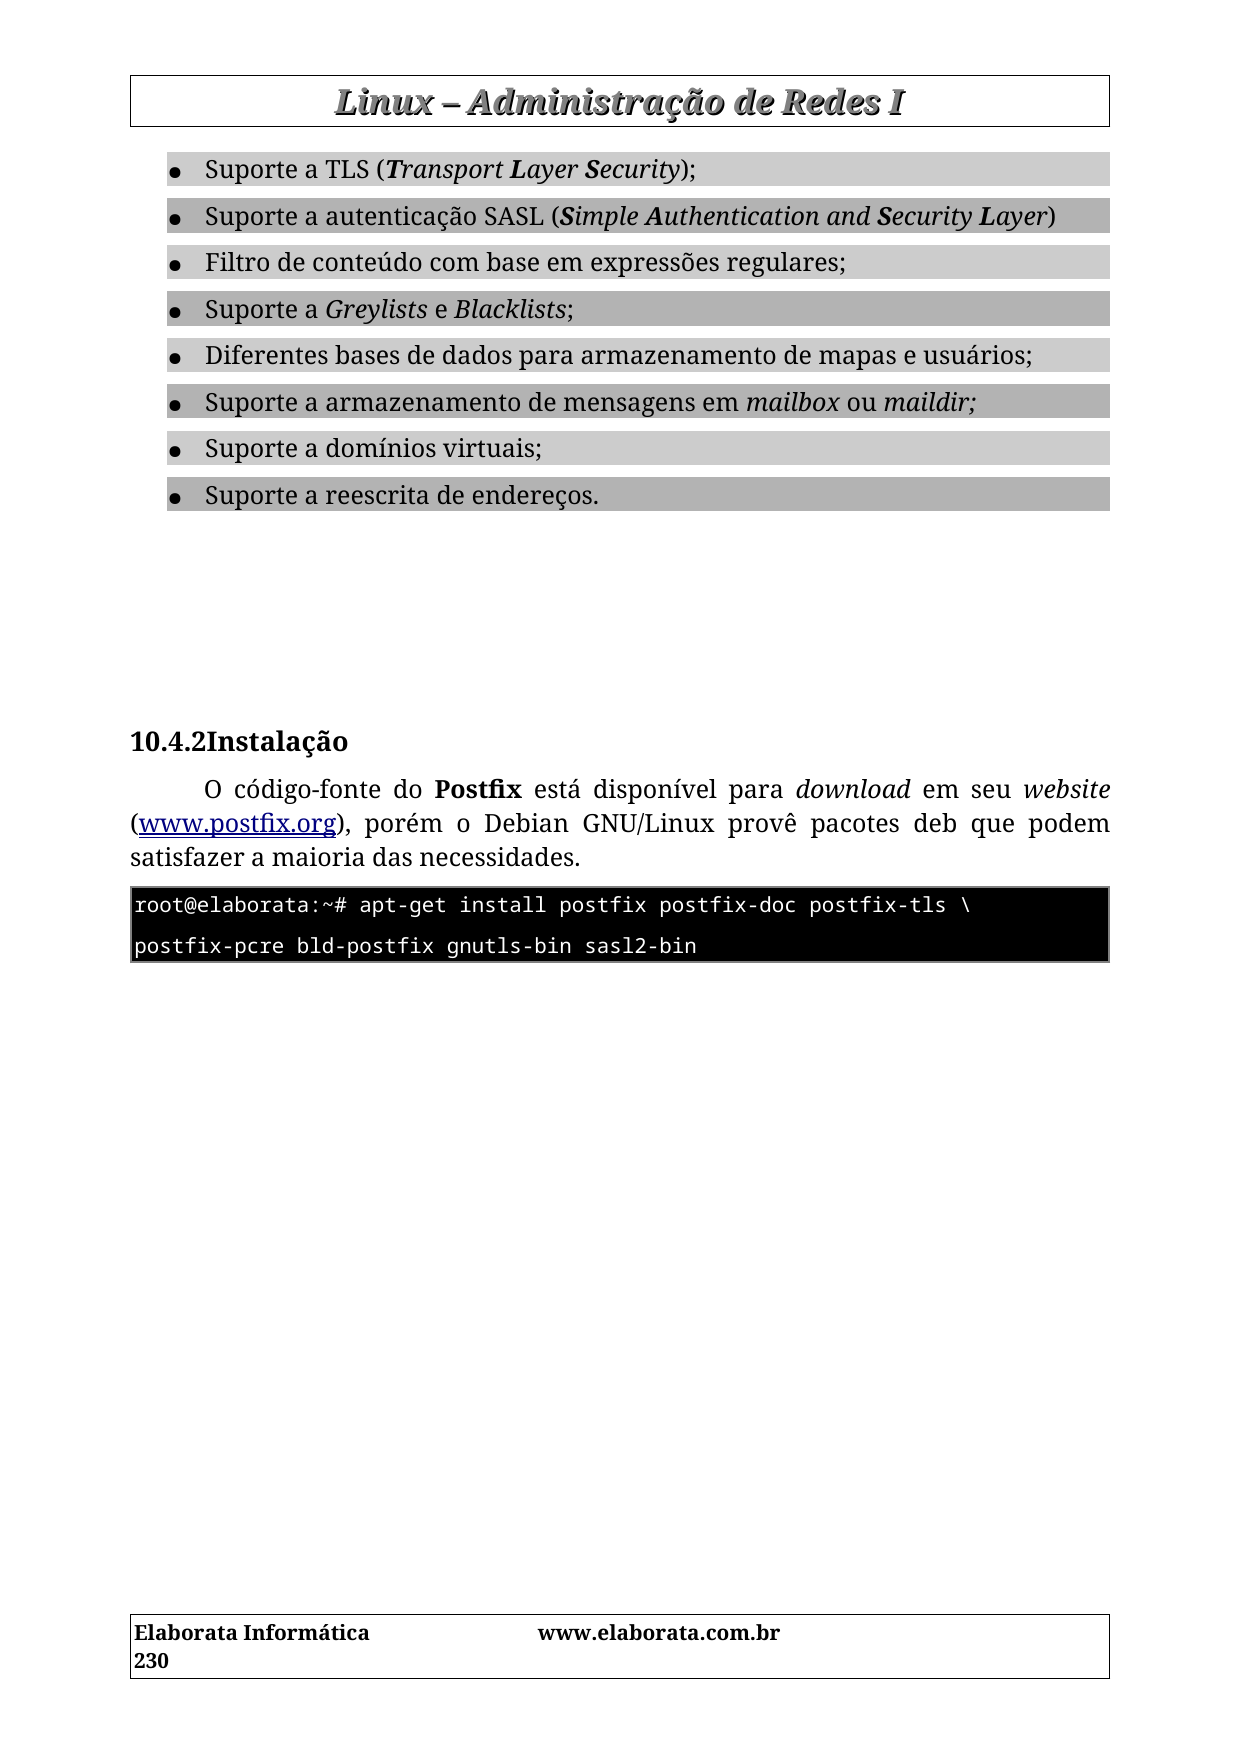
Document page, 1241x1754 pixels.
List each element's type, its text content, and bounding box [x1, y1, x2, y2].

list Suporte a Greylists e Blacklists; [167, 291, 1110, 326]
text root@elaborata:~# apt-get install postfix postfix-doc postfix-tls \ [132, 888, 1108, 918]
list Suporte a TLS (Transport Layer Security); [167, 152, 1110, 186]
text postfix-pcre bld-postfix gnutls-bin sasl2-bin [132, 927, 1108, 961]
subtitle Instalação [130, 722, 1110, 759]
list Filtro de conteúdo com base em expressões regulares; [167, 245, 1110, 279]
text O código-fonte do Postfix está disponível para download em seu website (www.postfix.org), porém o Debian GNU/Linux provê pacotes deb que podem satisfazer a maioria das necessidades. [130, 771, 1110, 873]
list Suporte a armazenamento de mensagens em mailbox ou maildir; [167, 384, 1110, 418]
list Diferentes bases de dados para armazenamento de mapas e usuários; [167, 338, 1110, 372]
list Suporte a domínios virtuais; [167, 431, 1110, 465]
list Suporte a reescrita de endereços. [167, 477, 1110, 511]
list Suporte a autenticação SASL (Simple Authentication and Security Layer) [167, 198, 1110, 233]
